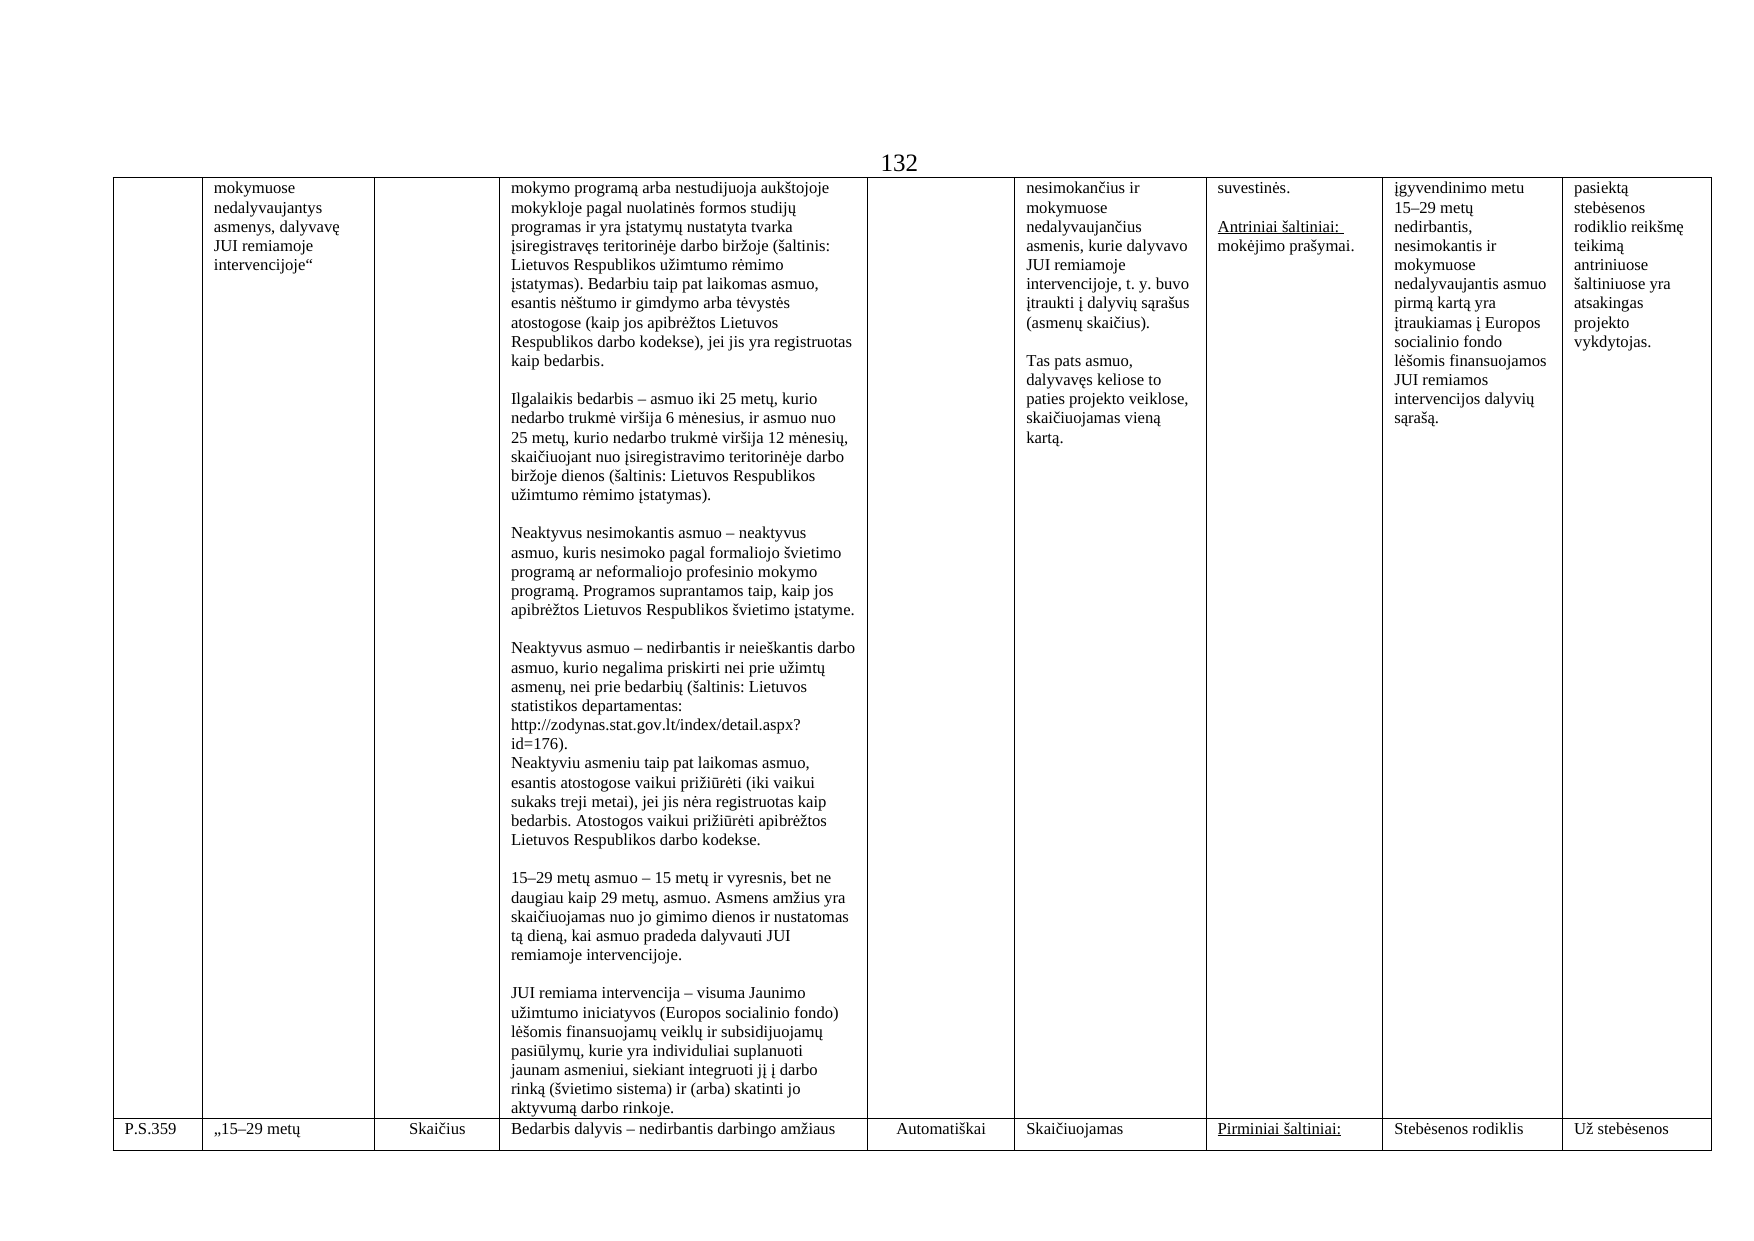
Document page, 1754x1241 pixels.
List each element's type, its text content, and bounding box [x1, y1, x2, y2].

table_cell Skaičiuojamas [1015, 1119, 1206, 1150]
table_cell [868, 178, 1014, 1117]
table_cell nesimokančius ir mokymuose nedalyvaujančius asmenis, kurie dalyvavo JUI remiamoje intervencijoje, t. y. buvo įtraukti į dalyvių sąrašus (asmenų skaičius). Tas pats asmuo, dalyvavęs keliose to paties projekto veiklose, skaičiuojamas vieną kartą. [1015, 178, 1206, 1117]
table_cell Automatiškai [868, 1119, 1014, 1150]
table_cell „15–29 metų [203, 1119, 374, 1150]
table_cell mokymuose nedalyvaujantys asmenys, dalyvavę JUI remiamoje intervencijoje“ [203, 178, 374, 1117]
table_cell P.S.359 [114, 1119, 202, 1150]
table_cell [114, 178, 202, 1117]
table_cell pasiektą stebėsenos rodiklio reikšmę teikimą antriniuose šaltiniuose yra atsakingas projekto vykdytojas. [1563, 178, 1711, 1117]
table_cell Pirminiai šaltiniai: [1207, 1119, 1382, 1150]
table_cell Skaičius [375, 1119, 499, 1150]
table_cell Bedarbis dalyvis – nedirbantis darbingo amžiaus [500, 1119, 867, 1150]
table_cell suvestinės. Antriniai šaltiniai: mokėjimo prašymai. [1207, 178, 1382, 1117]
table_cell [375, 178, 499, 1117]
table_cell Stebėsenos rodiklis [1383, 1119, 1562, 1150]
table_cell įgyvendinimo metu 15–29 metų nedirbantis, nesimokantis ir mokymuose nedalyvaujantis asmuo pirmą kartą yra įtraukiamas į Europos socialinio fondo lėšomis finansuojamos JUI remiamos intervencijos dalyvių sąrašą. [1383, 178, 1562, 1117]
table_cell mokymo programą arba nestudijuoja aukštojoje mokykloje pagal nuolatinės formos studijų programas ir yra įstatymų nustatyta tvarka įsiregistravęs teritorinėje darbo biržoje (šaltinis: Lietuvos Respublikos užimtumo rėmimo įstatymas). Bedarbiu taip pat laikomas asmuo, esantis nėštumo ir gimdymo arba tėvystės atostogose (kaip jos apibrėžtos Lietuvos Respublikos darbo kodekse), jei jis yra registruotas kaip bedarbis. Ilgalaikis bedarbis – asmuo iki 25 metų, kurio nedarbo trukmė viršija 6 mėnesius, ir asmuo nuo 25 metų, kurio nedarbo trukmė viršija 12 mėnesių, skaičiuojant nuo įsiregistravimo teritorinėje darbo biržoje dienos (šaltinis: Lietuvos Respublikos užimtumo rėmimo įstatymas). Neaktyvus nesimokantis asmuo – neaktyvus asmuo, kuris nesimoko pagal formaliojo švietimo programą ar neformaliojo profesinio mokymo programą. Programos suprantamos taip, kaip jos apibrėžtos Lietuvos Respublikos švietimo įstatyme. Neaktyvus asmuo – nedirbantis ir neieškantis darbo asmuo, kurio negalima priskirti nei prie užimtų asmenų, nei prie bedarbių (šaltinis: Lietuvos statistikos departamentas: http://zodynas.stat.gov.lt/index/detail.aspx?id=176). Neaktyviu asmeniu taip pat laikomas asmuo, esantis atostogose vaikui prižiūrėti (iki vaikui sukaks treji metai), jei jis nėra registruotas kaip bedarbis. Atostogos vaikui prižiūrėti apibrėžtos Lietuvos Respublikos darbo kodekse. 15–29 metų asmuo – 15 metų ir vyresnis, bet ne daugiau kaip 29 metų, asmuo. Asmens amžius yra skaičiuojamas nuo jo gimimo dienos ir nustatomas tą dieną, kai asmuo pradeda dalyvauti JUI remiamoje intervencijoje. JUI remiama intervencija – visuma Jaunimo užimtumo iniciatyvos (Europos socialinio fondo) lėšomis finansuojamų veiklų ir subsidijuojamų pasiūlymų, kurie yra individuliai suplanuoti jaunam asmeniui, siekiant integruoti jį į darbo rinką (švietimo sistema) ir (arba) skatinti jo aktyvumą darbo rinkoje. [500, 178, 867, 1117]
table_cell Už stebėsenos [1563, 1119, 1711, 1150]
